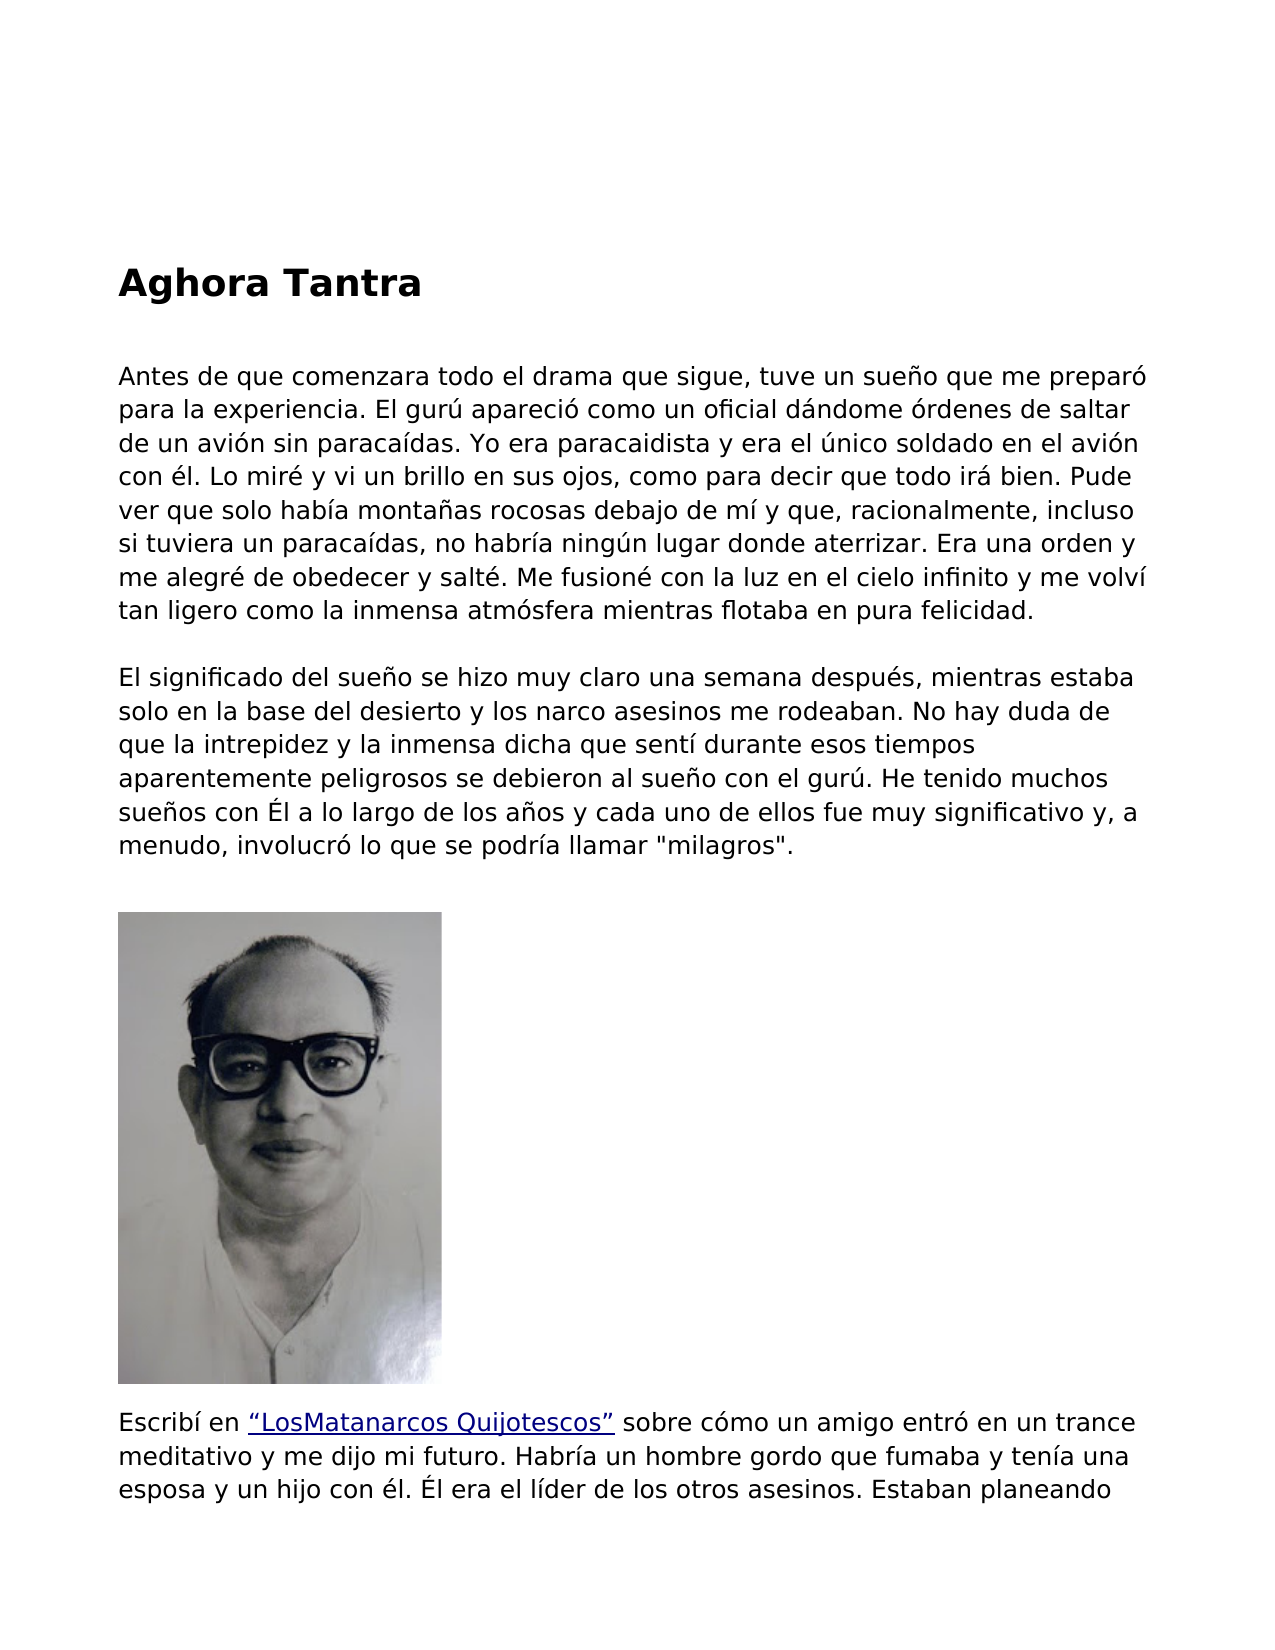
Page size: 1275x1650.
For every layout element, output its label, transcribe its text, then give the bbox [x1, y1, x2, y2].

picture [118, 912, 442, 1384]
text Escribí en “LosMatanarcos Quijotescos” sobre cómo un amigo entró en un trance meditativo y me dijo mi futuro. Habría un hombre gordo que fumaba y tenía una esposa y un hijo con él. Él era el líder de los otros asesinos. Estaban planeando [118, 1408, 1157, 1505]
subtitle Aghora Tantra [118, 262, 1157, 306]
text Antes de que comenzara todo el drama que sigue, tuve un sueño que me preparó para la experiencia. El gurú apareció como un oficial dándome órdenes de saltar de un avión sin paracaídas. Yo era paracaidista y era el único soldado en el avión con él. Lo miré y vi un brillo en sus ojos, como para decir que todo irá bien. Pude ver que solo había montañas rocosas debajo de mí y que, racionalmente, incluso si tuviera un paracaídas, no habría ningún lugar donde aterrizar. Era una orden y me alegré de obedecer y salté. Me fusioné con la luz en el cielo infinito y me volví tan ligero como la inmensa atmósfera mientras flotaba en pura felicidad. El significado del sueño se hizo muy claro una semana después, mientras estaba solo en la base del desierto y los narco asesinos me rodeaban. No hay duda de que la intrepidez y la inmensa dicha que sentí durante esos tiempos aparentemente peligrosos se debieron al sueño con el gurú. He tenido muchos sueños con Él a lo largo de los años y cada uno de ellos fue muy significativo y, a menudo, involucró lo que se podría llamar "milagros". [118, 362, 1157, 860]
